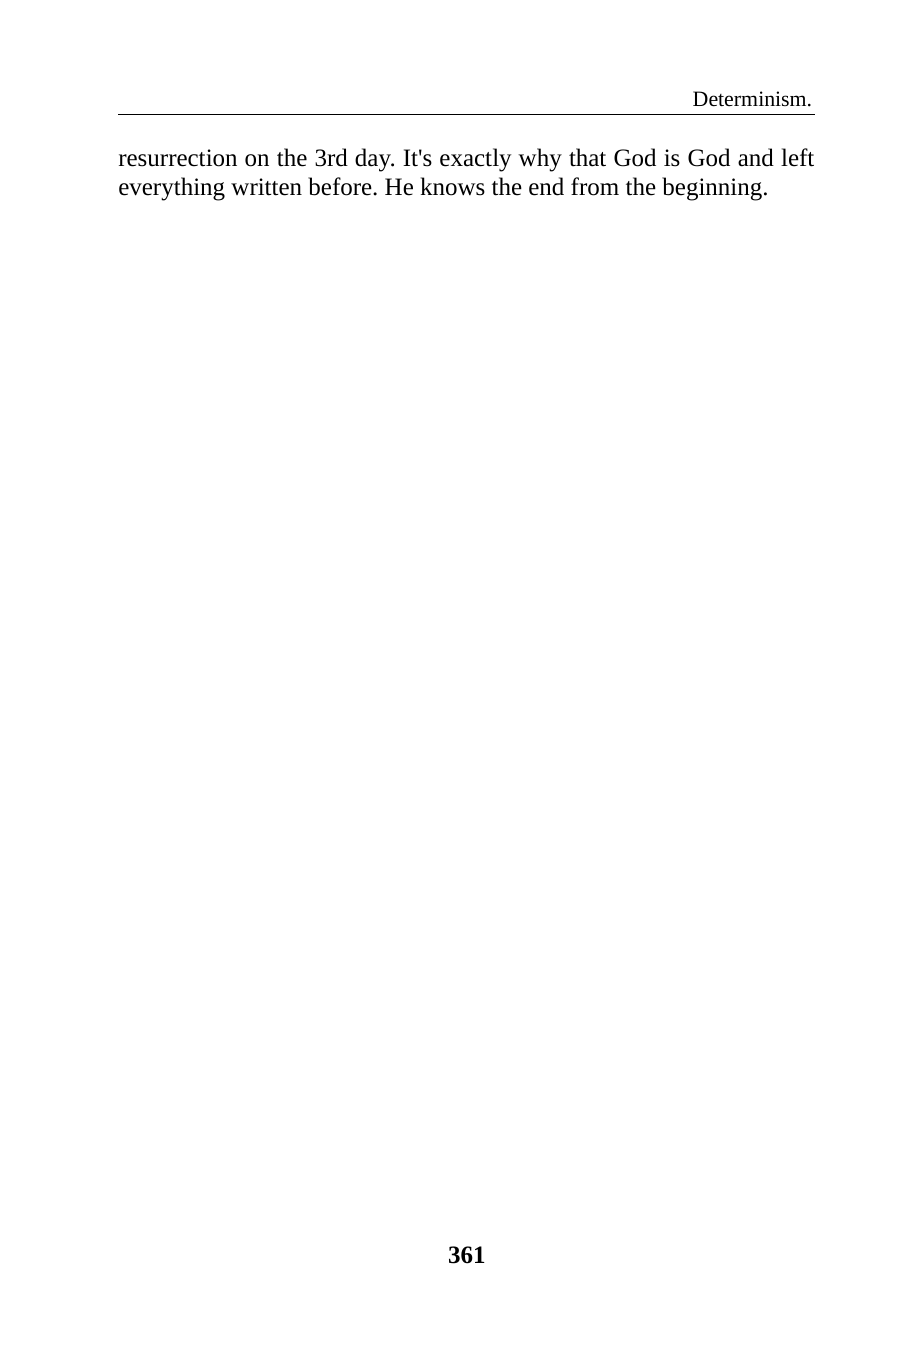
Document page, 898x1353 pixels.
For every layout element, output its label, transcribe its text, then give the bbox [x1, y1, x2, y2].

text resurrection on the 3rd day. It's exactly why that God is God and left everything written before. He knows the end from the beginning. [118, 143, 815, 201]
